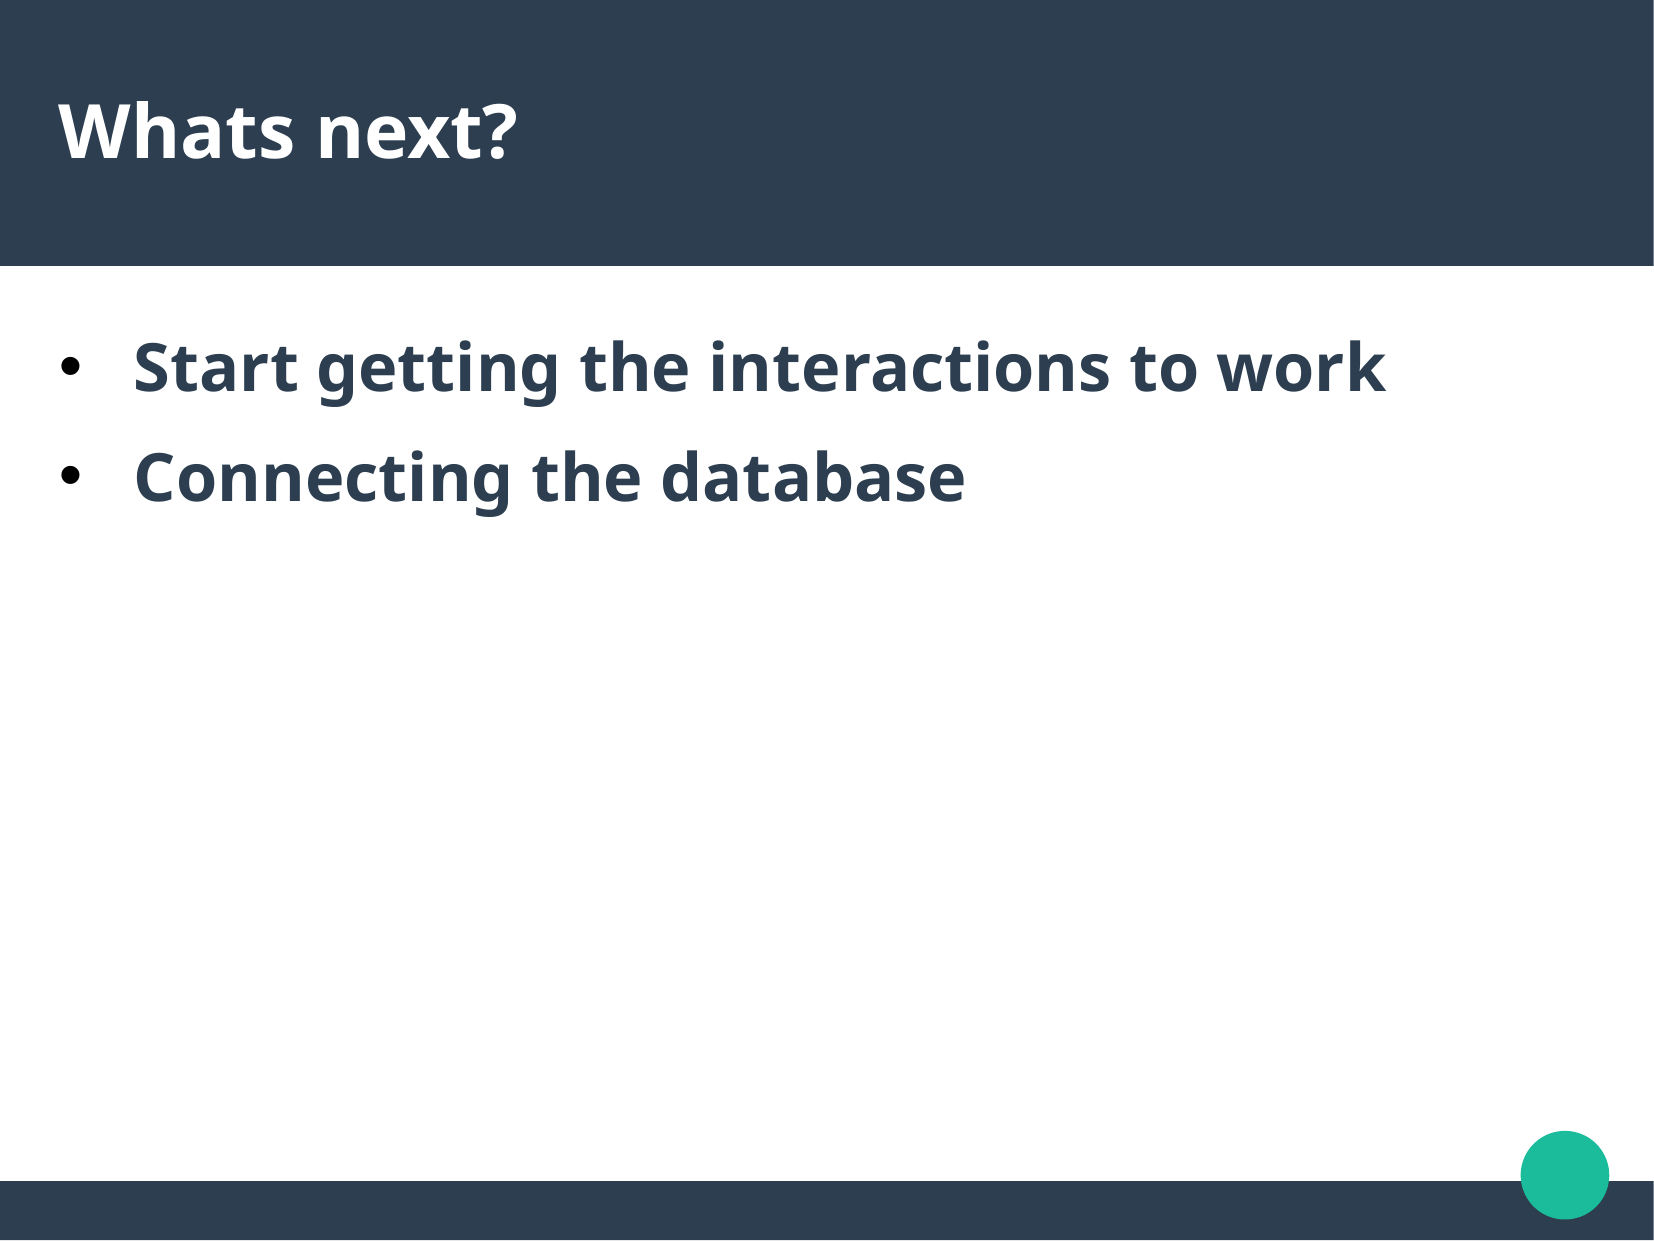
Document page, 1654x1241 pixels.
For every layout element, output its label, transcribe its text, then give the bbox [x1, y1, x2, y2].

list Start getting the interactions to work Connecting the database [59, 324, 1595, 1152]
title Whats next? [59, 49, 1595, 207]
